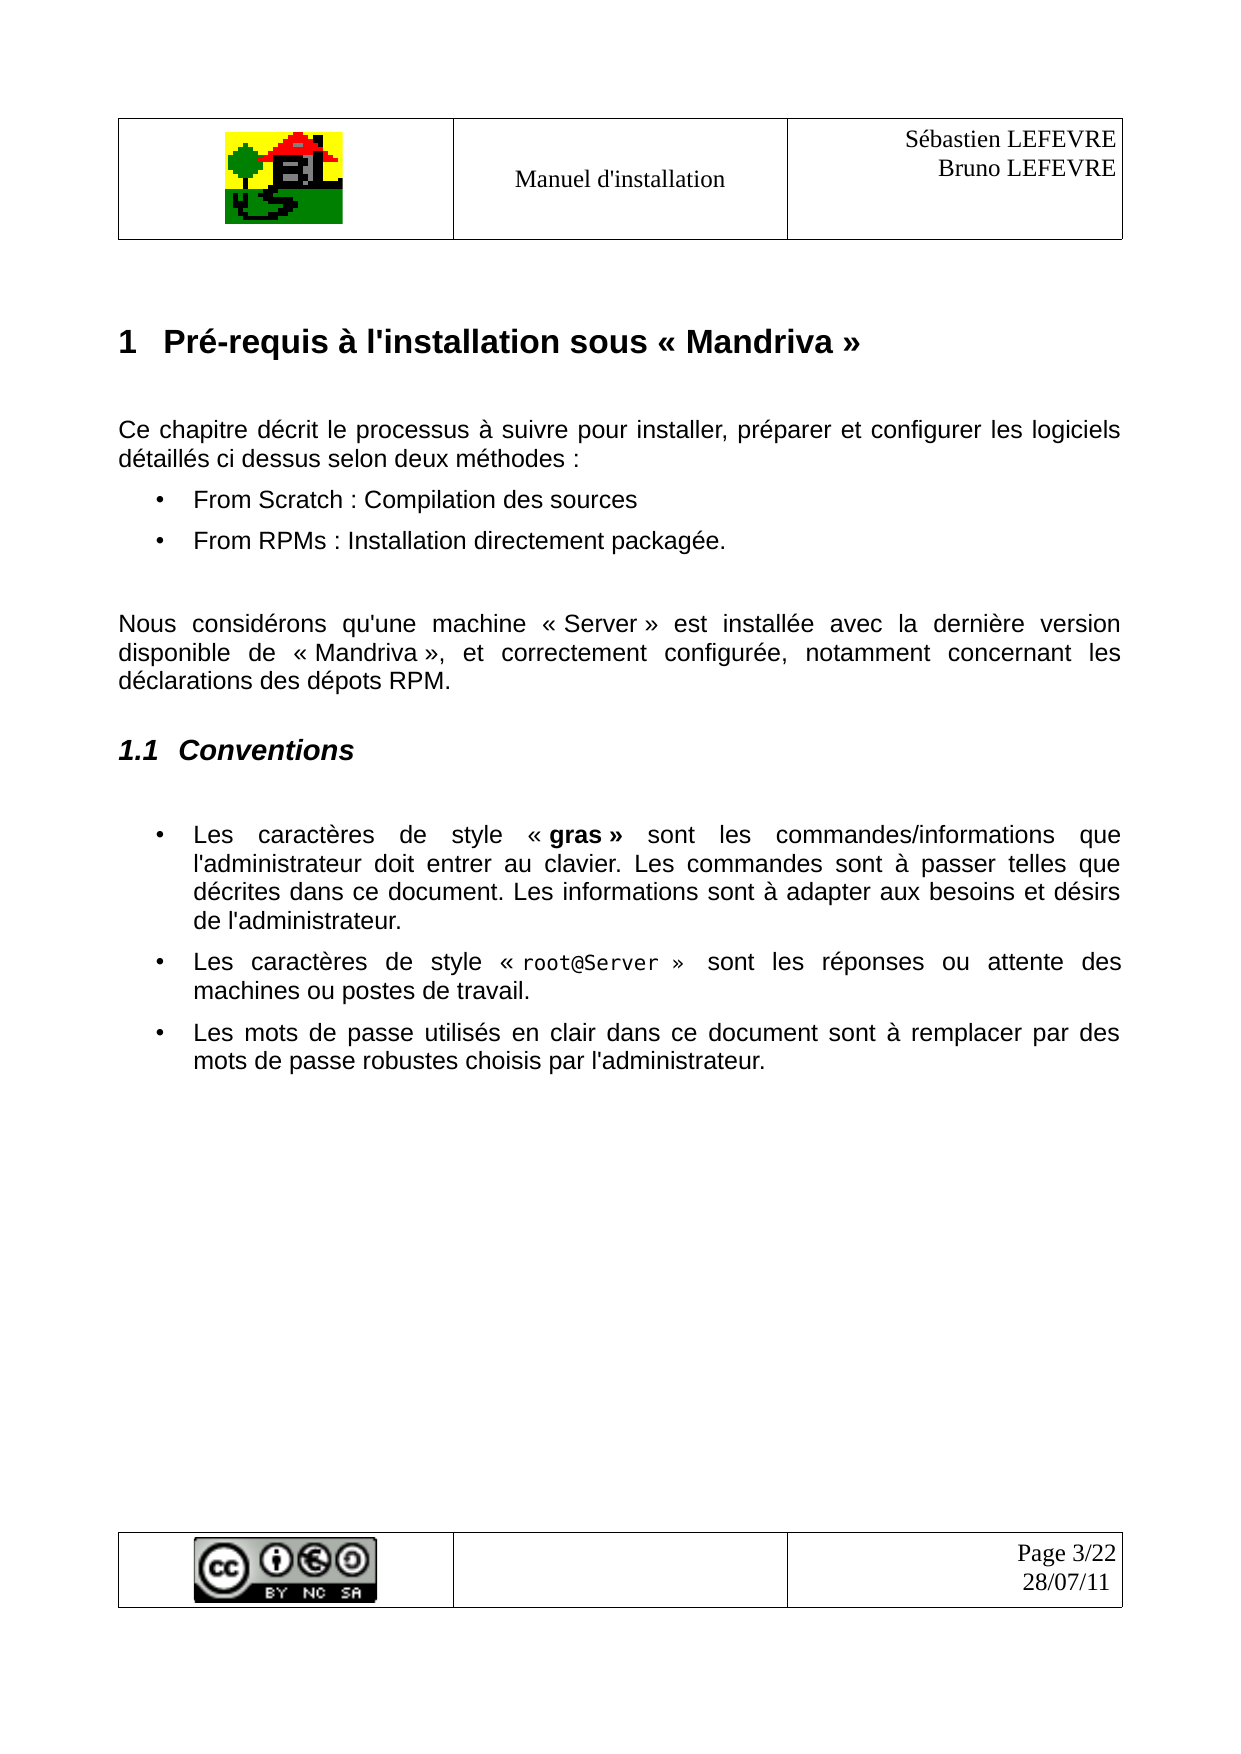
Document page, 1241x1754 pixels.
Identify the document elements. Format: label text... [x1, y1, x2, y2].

text Nous considérons qu'une machine « Server » est installée avec la dernière version disponible de « Mandriva », et correctement configurée, notamment concernant les déclarations des dépots RPM. [118, 609, 1122, 695]
subtitle Conventions [118, 732, 1122, 766]
list From Scratch : Compilation des sources [156, 485, 1122, 514]
picture [193, 1537, 378, 1603]
list Les caractères de style « root@Server » sont les réponses ou attente des machines ou postes de travail. [156, 947, 1122, 1005]
picture [225, 132, 343, 224]
list Les mots de passe utilisés en clair dans ce document sont à remplacer par des mots de passe robustes choisis par l'administrateur. [156, 1017, 1122, 1075]
list From RPMs : Installation directement packagée. [156, 526, 1122, 555]
text Ce chapitre décrit le processus à suivre pour installer, préparer et configurer les logiciels détaillés ci dessus selon deux méthodes : [118, 415, 1122, 472]
subtitle Pré-requis à l'installation sous « Mandriva » [118, 322, 1122, 361]
list Les caractères de style « gras » sont les commandes/informations que l'administrateur doit entrer au clavier. Les commandes sont à passer telles que décrites dans ce document. Les informations sont à adapter aux besoins et désirs de l'administrateur. [156, 820, 1122, 935]
